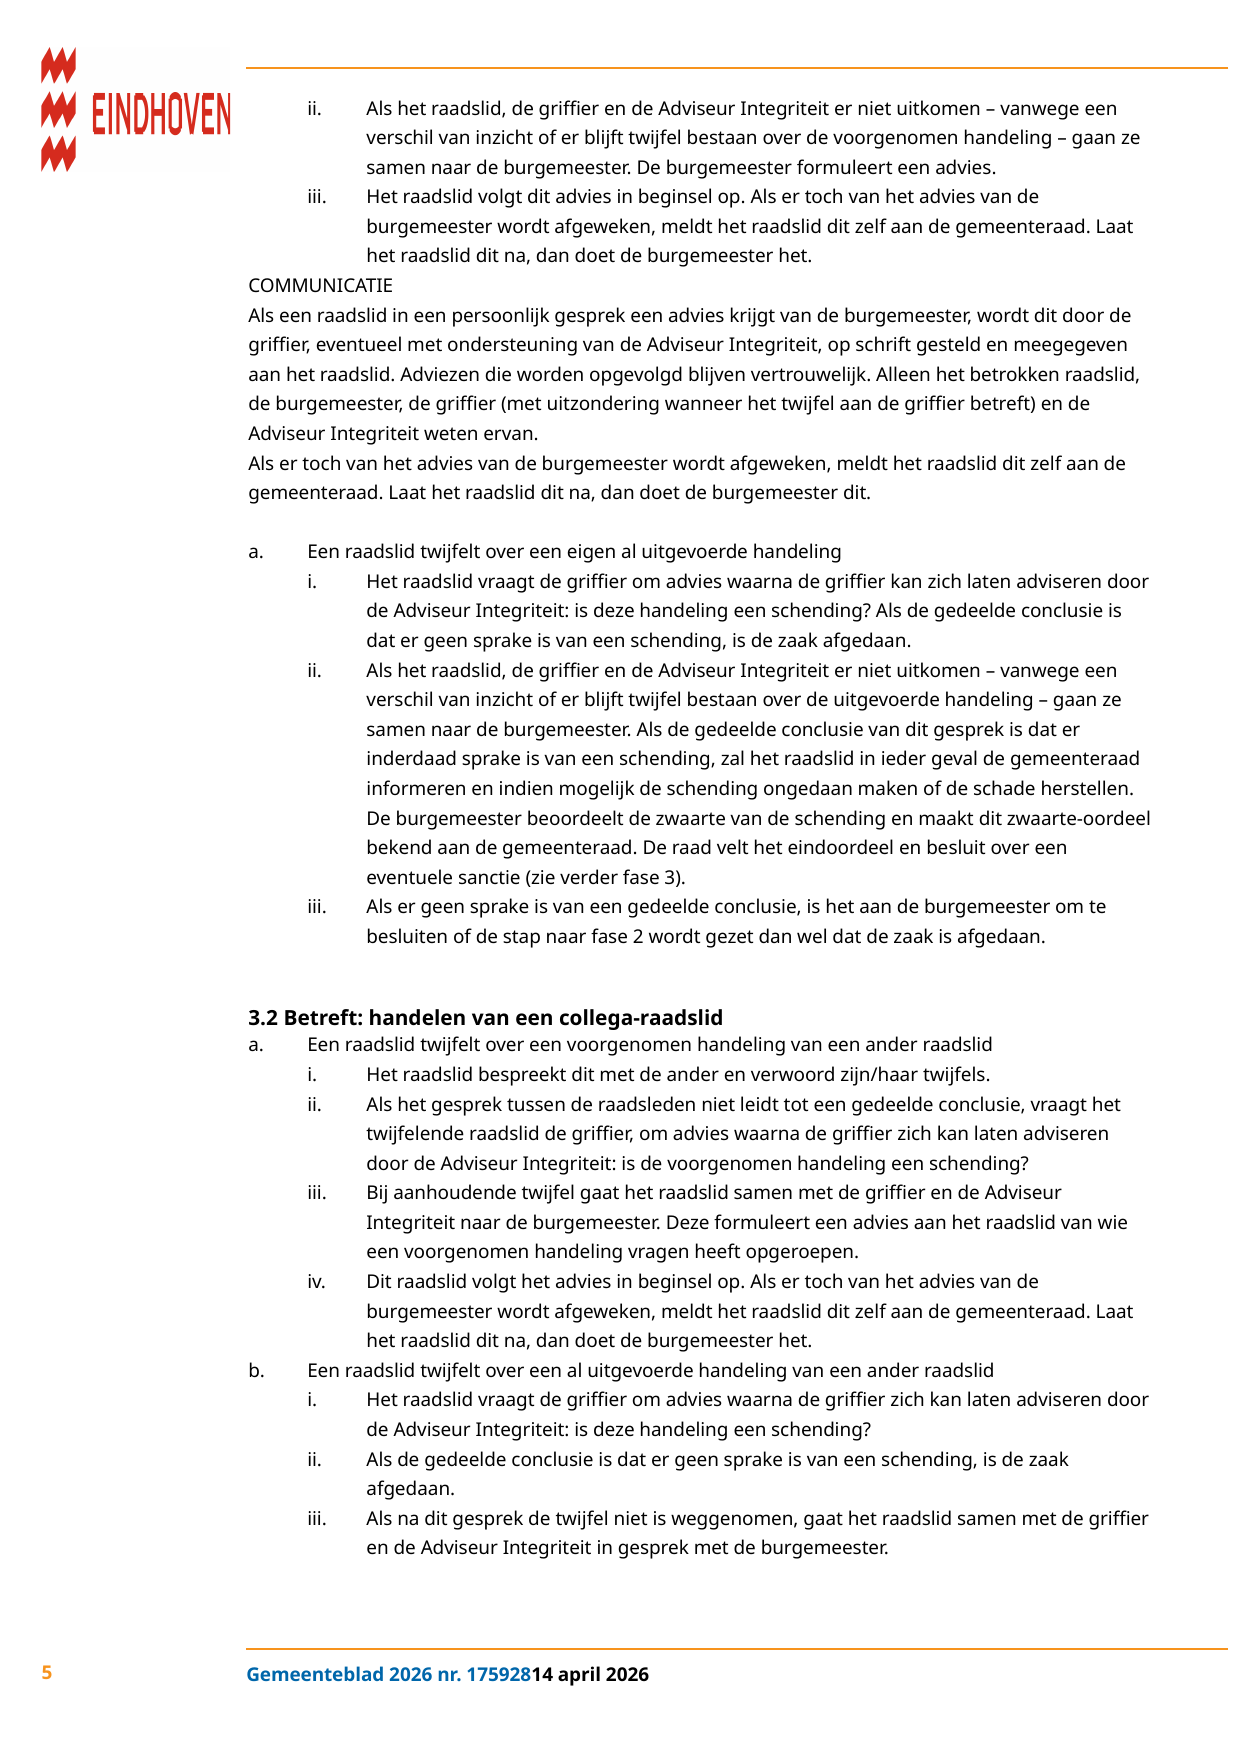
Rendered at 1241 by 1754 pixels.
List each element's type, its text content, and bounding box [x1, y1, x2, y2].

list Een raadslid twijfelt over een al uitgevoerde handeling van een ander raadslid [248, 1357, 1152, 1383]
list Als er geen sprake is van een gedeelde conclusie, is het aan de burgemeester om te besluiten of de stap naar fase 2 wordt gezet dan wel dat de zaak is afgedaan. [307, 893, 1152, 949]
list Het raadslid vraagt de griffier om advies waarna de griffier kan zich laten adviseren door de Adviseur Integriteit: is deze handeling een schending? Als de gedeelde conclusie is dat er geen sprake is van een schending, is de zaak afgedaan. [307, 568, 1152, 653]
text COMMUNICATIE [248, 272, 1152, 298]
text Als een raadslid in een persoonlijk gesprek een advies krijgt van de burgemeester, wordt dit door de griffier, eventueel met ondersteuning van de Adviseur Integriteit, op schrift gesteld en meegegeven aan het raadslid. Adviezen die worden opgevolgd blijven vertrouwelijk. Alleen het betrokken raadslid, de burgemeester, de griffier (met uitzondering wanneer het twijfel aan de griffier betreft) en de Adviseur Integriteit weten ervan. [248, 302, 1152, 446]
list Het raadslid vraagt de griffier om advies waarna de griffier zich kan laten adviseren door de Adviseur Integriteit: is deze handeling een schending? [307, 1387, 1152, 1442]
list Een raadslid twijfelt over een eigen al uitgevoerde handeling [248, 538, 1152, 564]
list Het raadslid bespreekt dit met de ander en verwoord zijn/haar twijfels. [307, 1061, 1152, 1087]
list Het raadslid volgt dit advies in beginsel op. Als er toch van het advies van de burgemeester wordt afgeweken, meldt het raadslid dit zelf aan de gemeenteraad. Laat het raadslid dit na, dan doet de burgemeester het. [307, 183, 1152, 268]
list Als de gedeelde conclusie is dat er geen sprake is van een schending, is de zaak afgedaan. [307, 1446, 1152, 1501]
list Als na dit gesprek de twijfel niet is weggenomen, gaat het raadslid samen met de griffier en de Adviseur Integriteit in gesprek met de burgemeester. [307, 1505, 1152, 1560]
text 3.2 Betreft: handelen van een collega-raadslid [248, 1003, 1152, 1032]
list Als het gesprek tussen de raadsleden niet leidt tot een gedeelde conclusie, vraagt het twijfelende raadslid de griffier, om advies waarna de griffier zich kan laten adviseren door de Adviseur Integriteit: is de voorgenomen handeling een schending? [307, 1091, 1152, 1176]
list Als het raadslid, de griffier en de Adviseur Integriteit er niet uitkomen – vanwege een verschil van inzicht of er blijft twijfel bestaan over de voorgenomen handeling – gaan ze samen naar de burgemeester. De burgemeester formuleert een advies. [307, 95, 1152, 180]
picture [41, 47, 231, 172]
list Dit raadslid volgt het advies in beginsel op. Als er toch van het advies van de burgemeester wordt afgeweken, meldt het raadslid dit zelf aan de gemeenteraad. Laat het raadslid dit na, dan doet de burgemeester het. [307, 1268, 1152, 1353]
text Als er toch van het advies van de burgemeester wordt afgeweken, meldt het raadslid dit zelf aan de gemeenteraad. Laat het raadslid dit na, dan doet de burgemeester dit. [248, 450, 1152, 505]
list Als het raadslid, de griffier en de Adviseur Integriteit er niet uitkomen – vanwege een verschil van inzicht of er blijft twijfel bestaan over de uitgevoerde handeling – gaan ze samen naar de burgemeester. Als de gedeelde conclusie van dit gesprek is dat er inderdaad sprake is van een schending, zal het raadslid in ieder geval de gemeenteraad informeren en indien mogelijk de schending ongedaan maken of de schade herstellen. De burgemeester beoordeelt de zwaarte van de schending en maakt dit zwaarte-oordeel bekend aan de gemeenteraad. De raad velt het eindoordeel en besluit over een eventuele sanctie (zie verder fase 3). [307, 657, 1152, 890]
list Een raadslid twijfelt over een voorgenomen handeling van een ander raadslid [248, 1032, 1152, 1057]
list Bij aanhoudende twijfel gaat het raadslid samen met de griffier en de Adviseur Integriteit naar de burgemeester. Deze formuleert een advies aan het raadslid van wie een voorgenomen handeling vragen heeft opgeroepen. [307, 1179, 1152, 1264]
